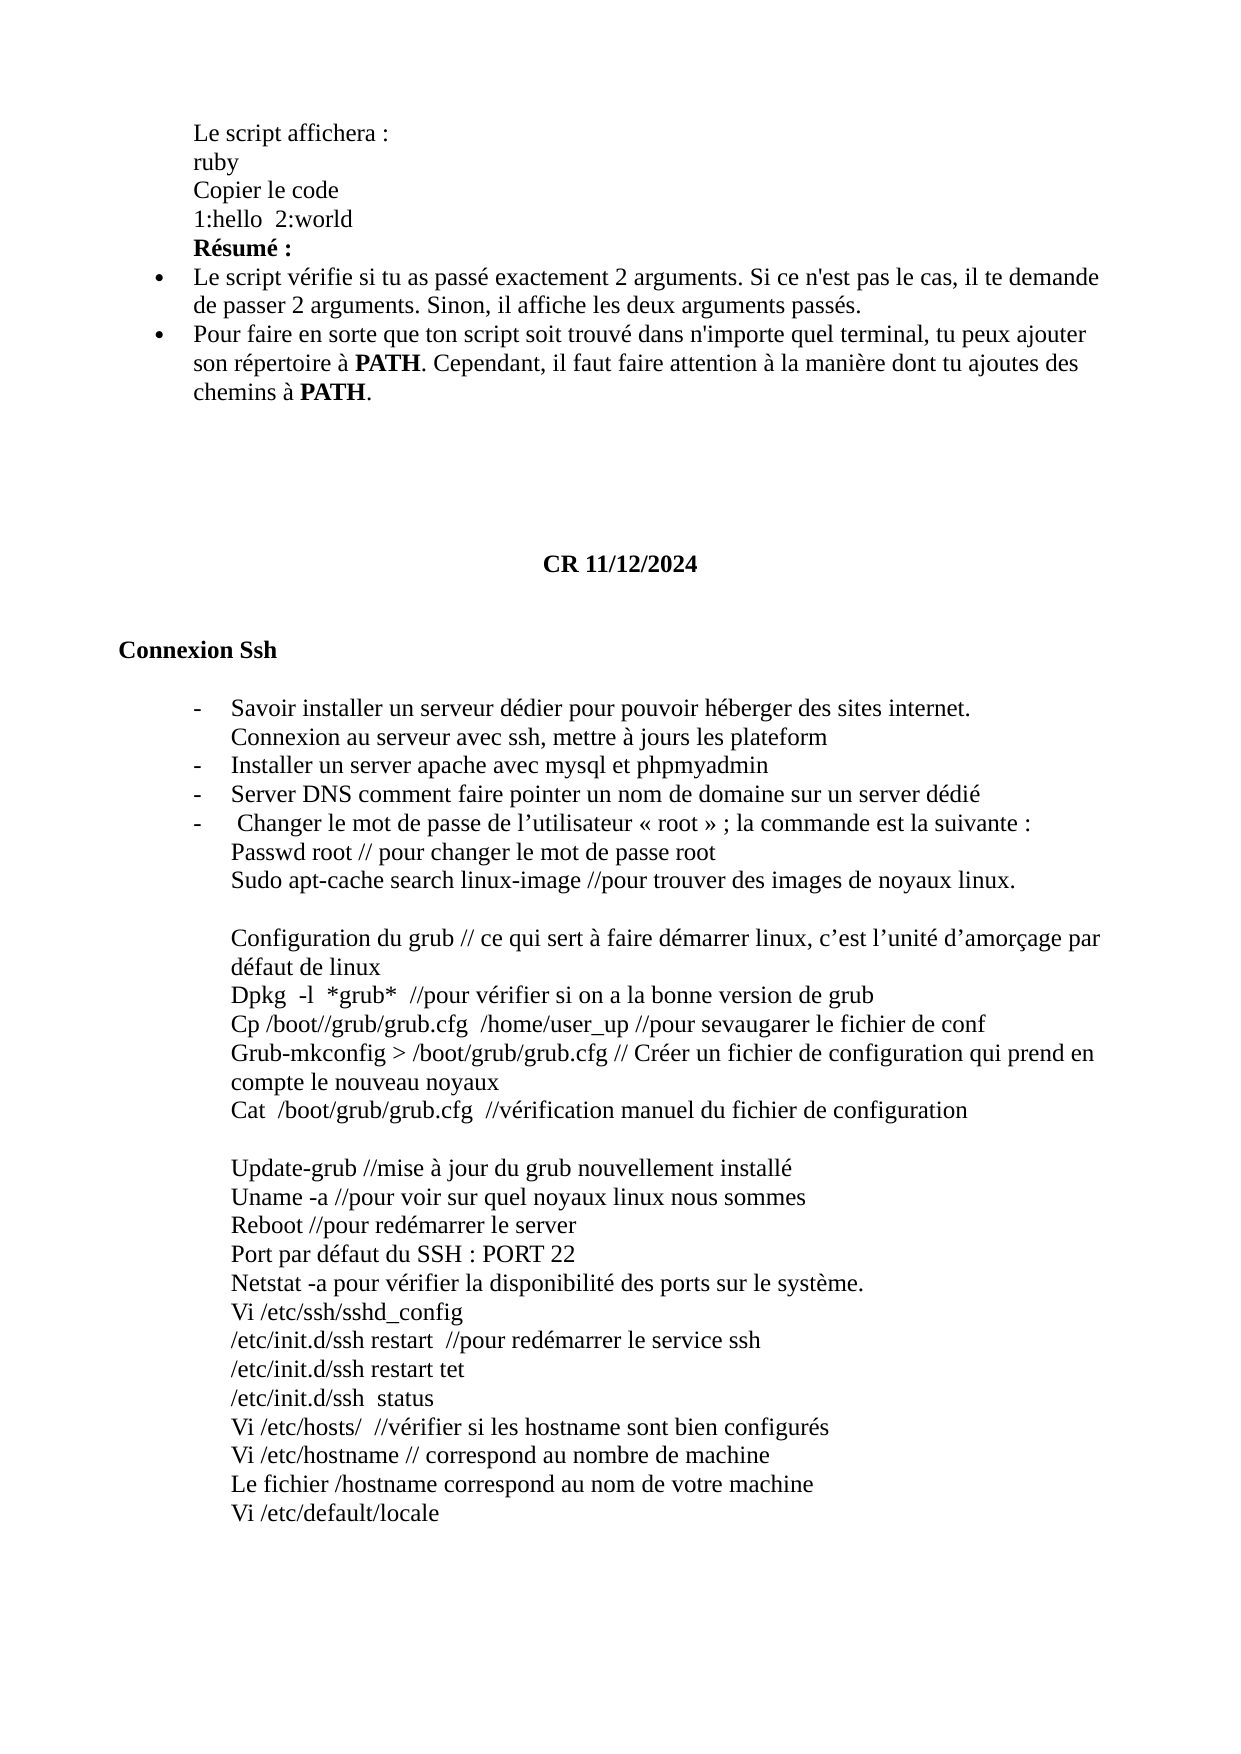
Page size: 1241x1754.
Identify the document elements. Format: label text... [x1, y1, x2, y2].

list Configuration du grub // ce qui sert à faire démarrer linux, c’est l’unité d’amorçage par défaut de linux [231, 923, 1122, 981]
text Connexion Ssh [118, 636, 1122, 664]
text ruby [193, 147, 1122, 176]
text Copier le code [193, 176, 1122, 204]
list Le script vérifie si tu as passé exactement 2 arguments. Si ce n'est pas le cas, il te demande de passer 2 arguments. Sinon, il affiche les deux arguments passés. [156, 262, 1122, 319]
list /etc/init.d/ssh status [231, 1383, 1122, 1412]
list Port par défaut du SSH : PORT 22 [231, 1239, 1122, 1268]
list Vi /etc/default/locale [231, 1498, 1122, 1527]
list Uname -a //pour voir sur quel noyaux linux nous sommes [231, 1182, 1122, 1211]
list Vi /etc/hosts/ //vérifier si les hostname sont bien configurés [231, 1412, 1122, 1441]
list Changer le mot de passe de l’utilisateur « root » ; la commande est la suivante : [193, 808, 1122, 837]
list Netstat -a pour vérifier la disponibilité des ports sur le système. [231, 1268, 1122, 1297]
list Vi /etc/hostname // correspond au nombre de machine [231, 1441, 1122, 1469]
list Passwd root // pour changer le mot de passe root [231, 837, 1122, 866]
text Résumé : [193, 233, 1122, 262]
text CR 11/12/2024 [118, 549, 1122, 578]
list /etc/init.d/ssh restart tet [231, 1354, 1122, 1383]
list Cp /boot//grub/grub.cfg /home/user_up //pour sevaugarer le fichier de conf [231, 1009, 1122, 1038]
list Le fichier /hostname correspond au nom de votre machine [231, 1469, 1122, 1498]
list Update-grub //mise à jour du grub nouvellement installé [231, 1153, 1122, 1182]
list Dpkg -l *grub* //pour vérifier si on a la bonne version de grub [231, 981, 1122, 1009]
list Sudo apt-cache search linux-image //pour trouver des images de noyaux linux. [231, 866, 1122, 894]
list Server DNS comment faire pointer un nom de domaine sur un server dédié [193, 779, 1122, 808]
text Connexion au serveur avec ssh, mettre à jours les plateform [231, 722, 1122, 751]
list Installer un server apache avec mysql et phpmyadmin [193, 751, 1122, 779]
list Cat /boot/grub/grub.cfg //vérification manuel du fichier de configuration [231, 1096, 1122, 1124]
list Savoir installer un serveur dédier pour pouvoir héberger des sites internet. [193, 693, 1122, 722]
list Pour faire en sorte que ton script soit trouvé dans n'importe quel terminal, tu peux ajouter son répertoire à PATH. Cependant, il faut faire attention à la manière dont tu ajoutes des chemins à PATH. [156, 319, 1122, 406]
list Vi /etc/ssh/sshd_config [231, 1297, 1122, 1326]
text Le script affichera : [193, 118, 1122, 147]
list Reboot //pour redémarrer le server [231, 1211, 1122, 1239]
list Grub-mkconfig > /boot/grub/grub.cfg // Créer un fichier de configuration qui prend en compte le nouveau noyaux [231, 1038, 1122, 1096]
text 1:hello 2:world [193, 204, 1122, 233]
list /etc/init.d/ssh restart //pour redémarrer le service ssh [231, 1326, 1122, 1354]
